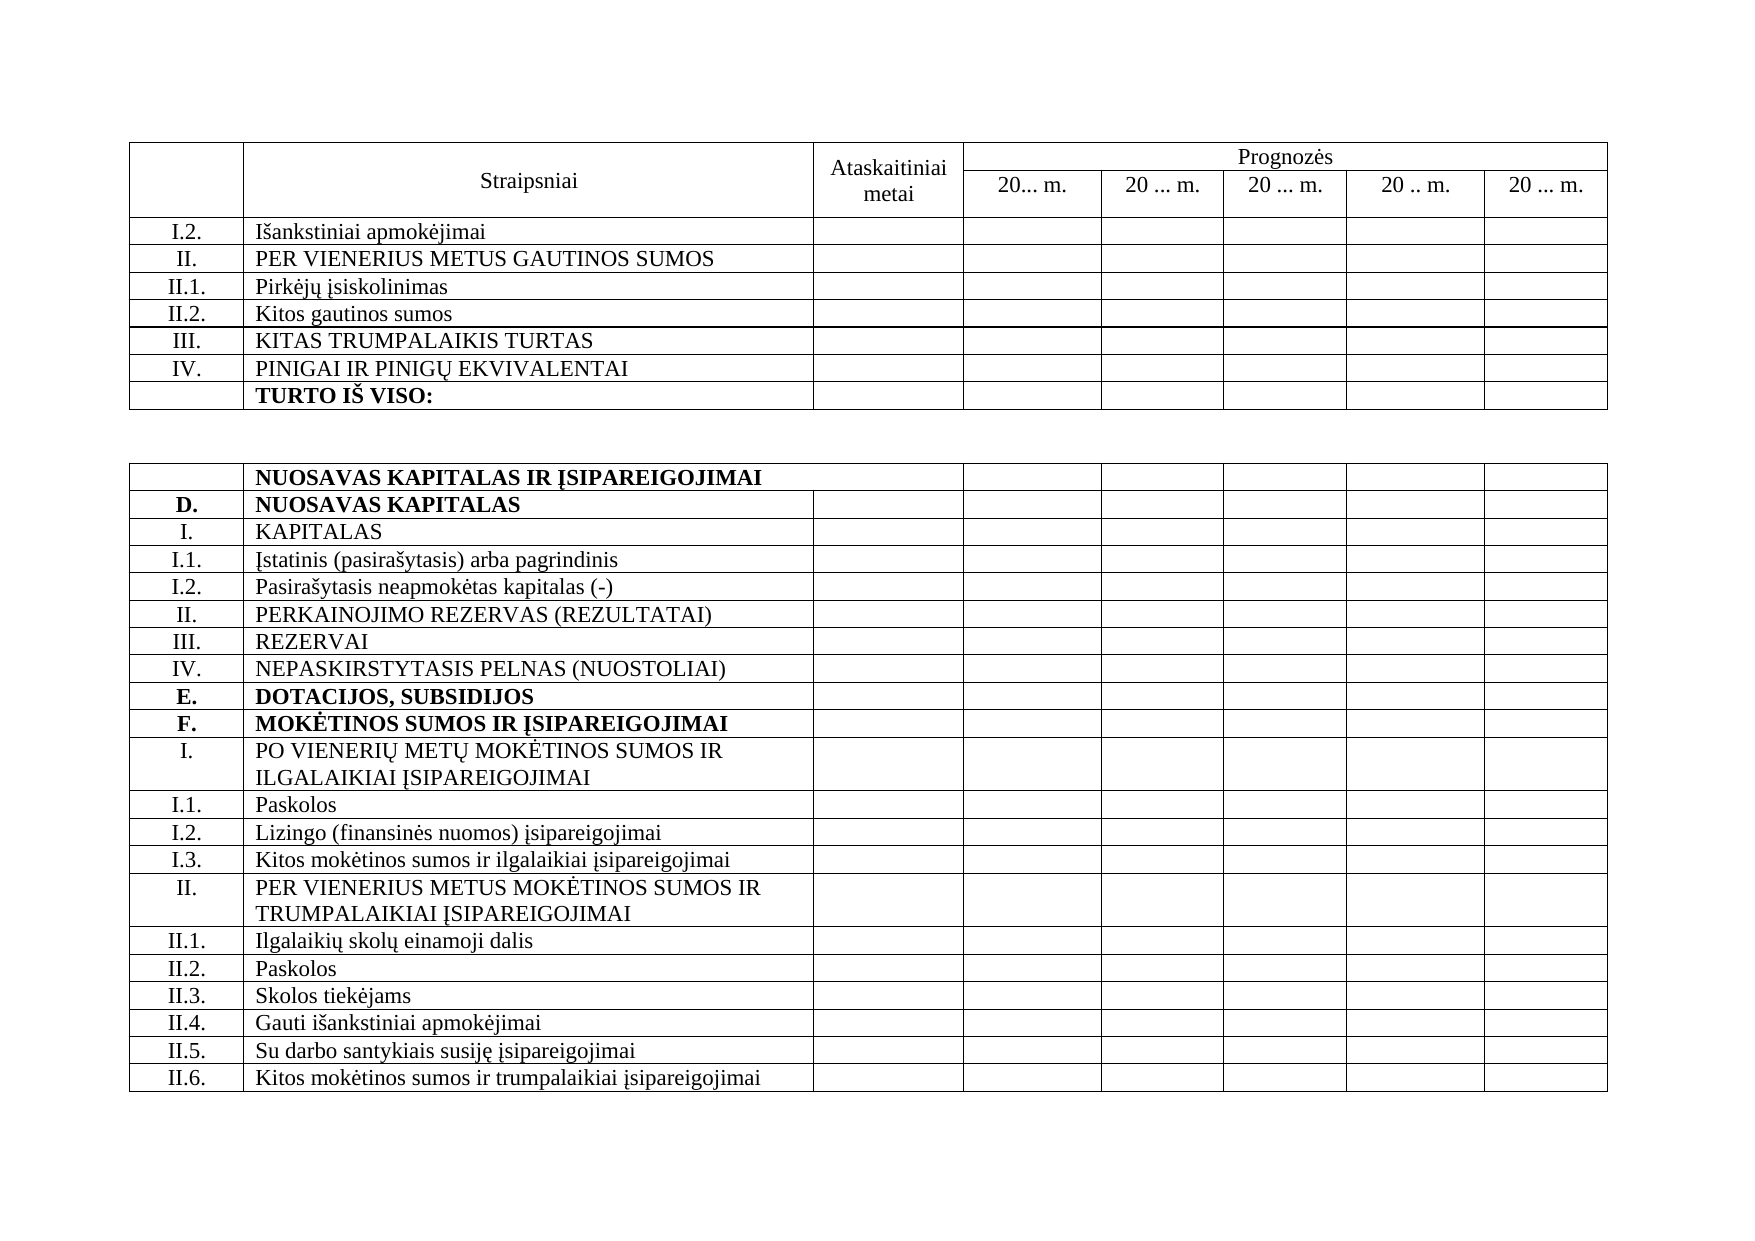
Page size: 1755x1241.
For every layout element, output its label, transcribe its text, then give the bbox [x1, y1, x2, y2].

table_cell [1485, 245, 1607, 272]
table_cell NUOSAVAS KAPITALAS IR ĮSIPAREIGOJIMAI [244, 464, 814, 490]
table_cell [1347, 1064, 1484, 1091]
table_cell [1224, 328, 1346, 354]
table_cell [814, 628, 963, 654]
table_cell [1485, 519, 1607, 545]
table_cell [1485, 927, 1607, 954]
table_cell [814, 245, 963, 272]
table_cell [814, 300, 963, 326]
table_cell [1485, 846, 1607, 872]
table_cell [1347, 328, 1484, 354]
table_cell [1102, 628, 1223, 654]
table_cell II.3. [130, 982, 243, 1008]
table_cell [964, 601, 1101, 627]
table_cell PINIGAI IR PINIGŲ EKVIVALENTAI [244, 355, 813, 381]
table_header [130, 143, 243, 217]
table_cell [1102, 710, 1223, 737]
table_cell III. [130, 628, 243, 654]
table_cell NUOSAVAS KAPITALAS [244, 491, 813, 517]
table_cell [1102, 519, 1223, 545]
table_cell [244, 436, 814, 463]
table_cell [1224, 573, 1346, 599]
table_cell [964, 1037, 1101, 1063]
table_cell [1347, 436, 1484, 463]
table_cell [1224, 273, 1346, 299]
table_cell [814, 218, 963, 244]
table_cell [1485, 955, 1607, 981]
table_cell 20... m. [964, 171, 1101, 217]
table_cell [1347, 955, 1484, 981]
table_cell [1101, 410, 1224, 436]
table_cell [1224, 410, 1347, 436]
table_cell [1102, 273, 1223, 299]
table_cell [1347, 573, 1484, 599]
table_cell [1102, 1010, 1223, 1036]
table_cell Paskolos [244, 791, 813, 818]
table_cell DOTACIJOS, SUBSIDIJOS [244, 683, 813, 709]
table_cell [1102, 245, 1223, 272]
table_cell [814, 355, 963, 381]
table_cell [1102, 683, 1223, 709]
table_cell [1224, 464, 1346, 490]
table_cell Pirkėjų įsiskolinimas [244, 273, 813, 299]
table_cell IV. [130, 355, 243, 381]
table_cell [964, 628, 1101, 654]
table_cell [1102, 601, 1223, 627]
table_cell [814, 927, 963, 954]
table_cell [814, 573, 963, 599]
table_cell [1485, 1064, 1607, 1091]
table_cell [1485, 355, 1607, 381]
table_cell [129, 410, 244, 436]
table_cell [1485, 464, 1607, 490]
table_cell [1485, 874, 1607, 926]
table_cell [963, 436, 1101, 463]
table_cell [963, 410, 1101, 436]
table_cell [1485, 436, 1607, 463]
table_cell [964, 328, 1101, 354]
table_cell Skolos tiekėjams [244, 982, 813, 1008]
table_cell [1102, 874, 1223, 926]
table_cell [1101, 436, 1224, 463]
table_cell [814, 273, 963, 299]
table_cell [814, 982, 963, 1008]
table_cell [1347, 927, 1484, 954]
table_cell [1224, 628, 1346, 654]
table_cell [1102, 819, 1223, 845]
table_cell [1347, 819, 1484, 845]
table_cell I.3. [130, 846, 243, 872]
table_cell [1347, 1010, 1484, 1036]
table_cell [1224, 1010, 1346, 1036]
table_cell KITAS TRUMPALAIKIS TURTAS [244, 328, 813, 354]
table_cell [814, 436, 963, 463]
table_cell [1485, 218, 1607, 244]
table_cell [1347, 519, 1484, 545]
table_cell F. [130, 710, 243, 737]
table_cell [1347, 710, 1484, 737]
table_cell Su darbo santykiais susiję įsipareigojimai [244, 1037, 813, 1063]
table_cell [1102, 982, 1223, 1008]
table_cell I. [130, 738, 243, 790]
table_cell [1485, 1037, 1607, 1063]
table_cell IV. [130, 655, 243, 682]
table_cell [1347, 410, 1484, 436]
table_header Prognozės [964, 143, 1607, 170]
table_cell II.1. [130, 273, 243, 299]
table_cell NEPASKIRSTYTASIS PELNAS (NUOSTOLIAI) [244, 655, 813, 682]
table_cell [1347, 1037, 1484, 1063]
table_cell [814, 1010, 963, 1036]
table_cell [1224, 436, 1347, 463]
table_cell [964, 355, 1101, 381]
table_cell [964, 955, 1101, 981]
table_cell [964, 927, 1101, 954]
table_cell [1347, 355, 1484, 381]
table_cell [1347, 791, 1484, 818]
table_cell [1224, 1037, 1346, 1063]
table_cell I. [130, 519, 243, 545]
table_cell [1224, 982, 1346, 1008]
table_cell PER VIENERIUS METUS MOKĖTINOS SUMOS IR TRUMPALAIKIAI ĮSIPAREIGOJIMAI [244, 874, 813, 926]
table_cell [1102, 491, 1223, 517]
table_cell TURTO IŠ VISO: [244, 382, 813, 409]
table_cell [1102, 1037, 1223, 1063]
table_cell [814, 738, 963, 790]
table_cell II.2. [130, 955, 243, 981]
table_cell [1347, 683, 1484, 709]
table_cell [130, 382, 243, 409]
table_cell [814, 819, 963, 845]
table_cell II.2. [130, 300, 243, 326]
table_cell 20 ... m. [1224, 171, 1346, 217]
table_cell [1224, 683, 1346, 709]
table_cell [1102, 846, 1223, 872]
table_cell [1485, 573, 1607, 599]
table_cell Kitos mokėtinos sumos ir trumpalaikiai įsipareigojimai [244, 1064, 813, 1091]
table_cell [1102, 573, 1223, 599]
table_cell [1102, 927, 1223, 954]
table_cell I.1. [130, 546, 243, 572]
table_cell II.4. [130, 1010, 243, 1036]
table_cell [1347, 601, 1484, 627]
table_cell [1485, 819, 1607, 845]
table_cell [1102, 738, 1223, 790]
table_cell [1485, 791, 1607, 818]
table_cell II.6. [130, 1064, 243, 1091]
table_cell [814, 846, 963, 872]
table_cell [1347, 846, 1484, 872]
table_cell [1485, 655, 1607, 682]
table_header Straipsniai [244, 143, 813, 217]
table_cell Paskolos [244, 955, 813, 981]
table_cell II.1. [130, 927, 243, 954]
table_cell [814, 683, 963, 709]
table_cell [1485, 1010, 1607, 1036]
table_cell [964, 791, 1101, 818]
table_cell [1347, 874, 1484, 926]
table_cell [1485, 328, 1607, 354]
table_cell [1102, 382, 1223, 409]
table_cell MOKĖTINOS SUMOS IR ĮSIPAREIGOJIMAI [244, 710, 813, 737]
table_cell [1102, 791, 1223, 818]
table_cell [1485, 628, 1607, 654]
table_cell [964, 1064, 1101, 1091]
table_cell [814, 519, 963, 545]
table_cell [814, 655, 963, 682]
table_cell [1224, 218, 1346, 244]
table_cell [1224, 245, 1346, 272]
table_cell [964, 300, 1101, 326]
table_cell [1102, 655, 1223, 682]
table_cell [1224, 874, 1346, 926]
table_cell [130, 464, 243, 490]
table_cell [1224, 601, 1346, 627]
table_header Ataskaitiniai metai [814, 143, 963, 217]
table_cell [1224, 519, 1346, 545]
table_cell [129, 436, 244, 463]
table_cell PERKAINOJIMO REZERVAS (REZULTATAI) [244, 601, 813, 627]
table_cell Kitos gautinos sumos [244, 300, 813, 326]
table_cell [1102, 1064, 1223, 1091]
table_cell [1102, 300, 1223, 326]
table_cell [1224, 819, 1346, 845]
table_cell [964, 683, 1101, 709]
table_cell I.2. [130, 573, 243, 599]
table_cell [964, 491, 1101, 517]
table_cell [964, 846, 1101, 872]
table_cell Kitos mokėtinos sumos ir ilgalaikiai įsipareigojimai [244, 846, 813, 872]
table_cell [1224, 546, 1346, 572]
table_cell [814, 546, 963, 572]
table_cell [1102, 355, 1223, 381]
table_cell II. [130, 245, 243, 272]
table_cell [964, 819, 1101, 845]
table_cell II. [130, 874, 243, 926]
table_cell [1485, 273, 1607, 299]
table_cell [964, 573, 1101, 599]
table_cell Įstatinis (pasirašytasis) arba pagrindinis [244, 546, 813, 572]
table_cell PER VIENERIUS METUS GAUTINOS SUMOS [244, 245, 813, 272]
table_cell [1485, 601, 1607, 627]
table_cell [1224, 738, 1346, 790]
table_cell [1347, 491, 1484, 517]
table_cell [1347, 245, 1484, 272]
table_cell [964, 1010, 1101, 1036]
table_cell [1347, 655, 1484, 682]
table_cell Ilgalaikių skolų einamoji dalis [244, 927, 813, 954]
table_cell [814, 955, 963, 981]
table_cell Gauti išankstiniai apmokėjimai [244, 1010, 813, 1036]
table_cell [964, 464, 1101, 490]
table_cell [1224, 491, 1346, 517]
table_cell III. [130, 328, 243, 354]
table_cell [964, 874, 1101, 926]
table_cell [1224, 710, 1346, 737]
table_cell E. [130, 683, 243, 709]
table_cell [244, 410, 814, 436]
table_cell [1485, 410, 1607, 436]
table_cell [1347, 218, 1484, 244]
table_cell KAPITALAS [244, 519, 813, 545]
table_cell [964, 655, 1101, 682]
table_cell [964, 738, 1101, 790]
table_cell [1347, 464, 1484, 490]
table_cell [814, 410, 963, 436]
table_cell D. [130, 491, 243, 517]
table_cell [964, 382, 1101, 409]
table_cell [1347, 628, 1484, 654]
table_cell [1224, 300, 1346, 326]
table_cell [1485, 683, 1607, 709]
table_cell [1347, 382, 1484, 409]
table_cell [1485, 982, 1607, 1008]
table_cell [1102, 218, 1223, 244]
table_cell Lizingo (finansinės nuomos) įsipareigojimai [244, 819, 813, 845]
table_cell [1102, 328, 1223, 354]
table_cell [814, 328, 963, 354]
table_cell REZERVAI [244, 628, 813, 654]
table_cell [1485, 738, 1607, 790]
table_cell [1347, 982, 1484, 1008]
table_cell [1224, 355, 1346, 381]
table_cell [964, 546, 1101, 572]
table_cell [1224, 927, 1346, 954]
table_cell Išankstiniai apmokėjimai [244, 218, 813, 244]
table_cell [964, 218, 1101, 244]
table_cell [1347, 300, 1484, 326]
table_cell [814, 1064, 963, 1091]
table_cell [814, 710, 963, 737]
table_cell [814, 491, 963, 517]
table_cell [1102, 464, 1223, 490]
table_cell [1102, 955, 1223, 981]
table_cell [1485, 300, 1607, 326]
table_cell I.2. [130, 819, 243, 845]
table_cell Pasirašytasis neapmokėtas kapitalas (-) [244, 573, 813, 599]
table_cell [1224, 382, 1346, 409]
table_cell [814, 874, 963, 926]
table_cell [1347, 273, 1484, 299]
table_cell [1485, 382, 1607, 409]
table_cell [964, 519, 1101, 545]
table_cell [814, 1037, 963, 1063]
table_cell [1485, 546, 1607, 572]
table_cell [814, 601, 963, 627]
table_cell [1347, 738, 1484, 790]
table_cell 20 ... m. [1102, 171, 1223, 217]
table_cell II. [130, 601, 243, 627]
table_cell [964, 273, 1101, 299]
table_cell [1224, 955, 1346, 981]
table_cell [1347, 546, 1484, 572]
table_cell I.2. [130, 218, 243, 244]
table_cell [964, 245, 1101, 272]
table_cell 20 ... m. [1485, 171, 1607, 217]
table_cell I.1. [130, 791, 243, 818]
table_cell [1485, 710, 1607, 737]
table_cell [1224, 846, 1346, 872]
table_cell [814, 382, 963, 409]
table_cell [1485, 491, 1607, 517]
table_cell [1224, 1064, 1346, 1091]
table_cell PO VIENERIŲ METŲ MOKĖTINOS SUMOS IR ILGALAIKIAI ĮSIPAREIGOJIMAI [244, 738, 813, 790]
table_cell [964, 982, 1101, 1008]
table_cell [1224, 655, 1346, 682]
table_cell II.5. [130, 1037, 243, 1063]
table_cell [1102, 546, 1223, 572]
table_cell 20 .. m. [1347, 171, 1484, 217]
table_cell [814, 791, 963, 818]
table_cell [964, 710, 1101, 737]
table_cell [1224, 791, 1346, 818]
table_cell [814, 464, 963, 490]
